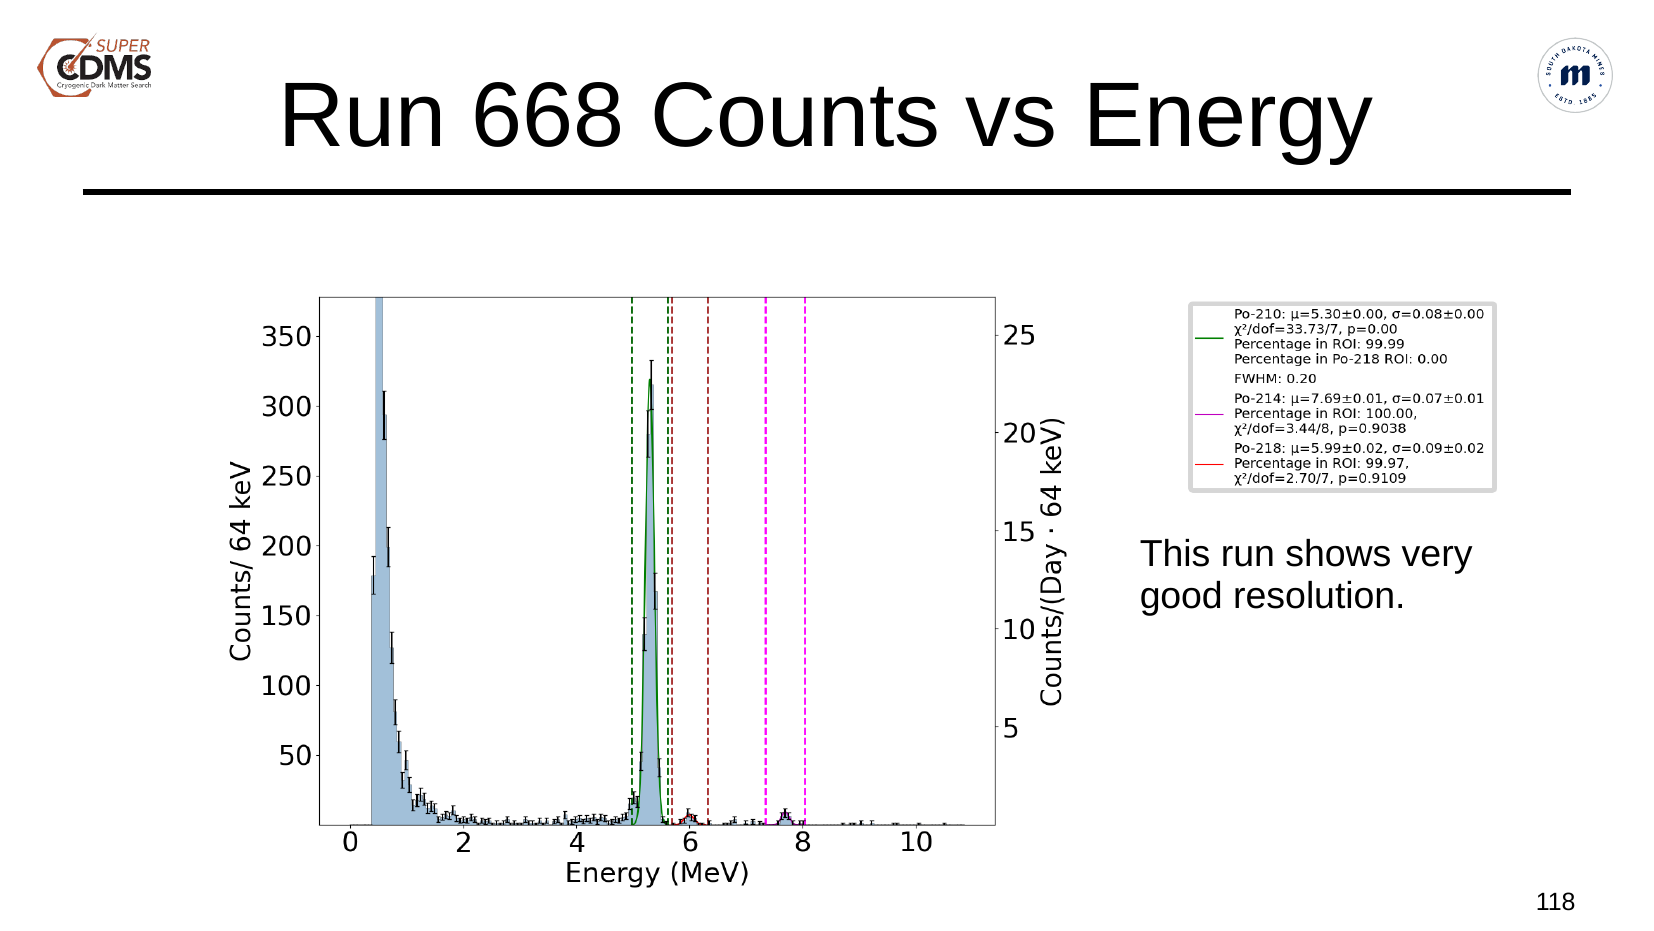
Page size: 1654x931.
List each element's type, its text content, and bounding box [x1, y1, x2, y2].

picture [150, 214, 1501, 901]
picture [37, 32, 151, 97]
picture [1571, 37, 1613, 113]
text_box This run shows very good resolution. [1125, 525, 1576, 863]
title Run 668 Counts vs Energy [82, 37, 1571, 193]
